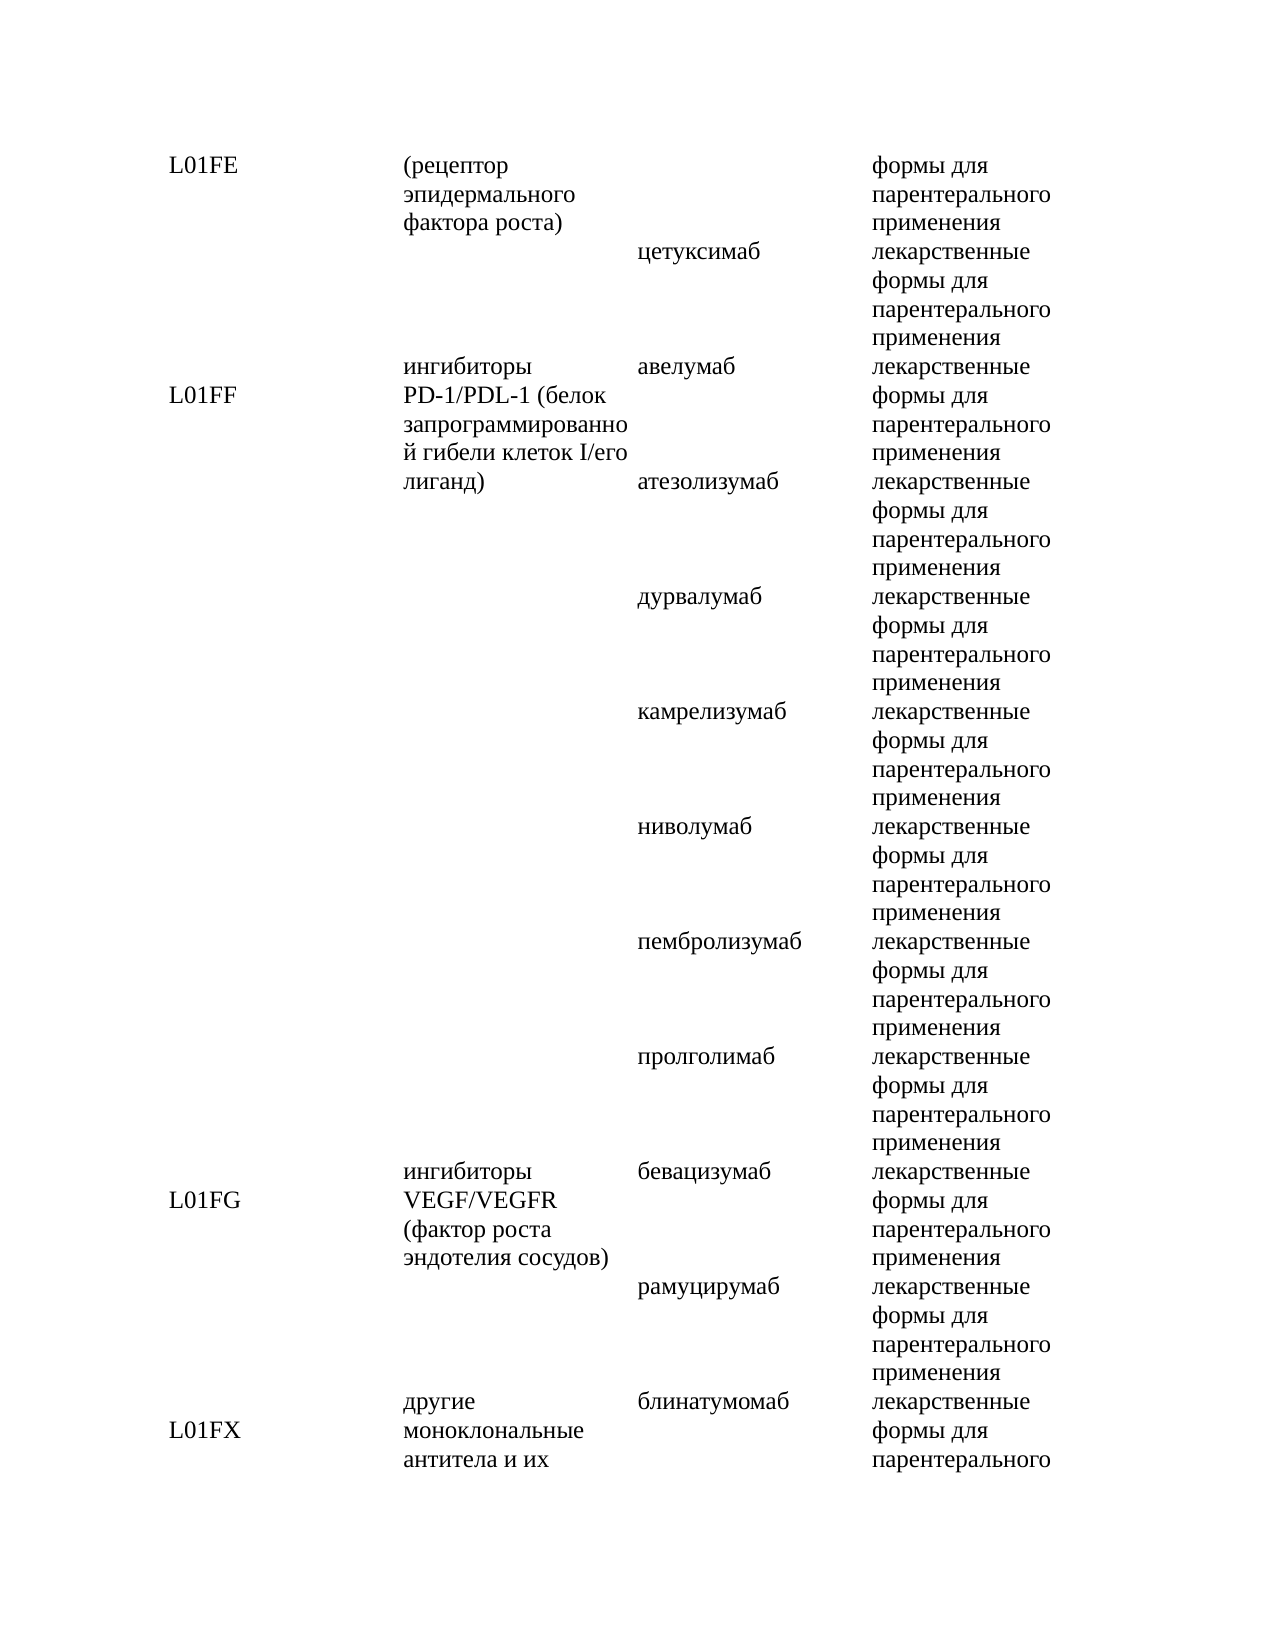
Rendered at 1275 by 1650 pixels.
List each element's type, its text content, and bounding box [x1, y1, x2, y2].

table_cell камрелизумаб [638, 696, 872, 811]
table_cell цетуксимаб [638, 236, 872, 351]
table_cell L01FЕ [169, 150, 403, 351]
table_cell лекарственные формы для парентерального применения [872, 696, 1106, 811]
table_cell атезолизумаб [638, 466, 872, 581]
table_cell блинатумомаб [638, 1386, 872, 1472]
table_cell ингибиторы VEGF/VEGFR (фактор роста эндотелия сосудов) [403, 1156, 637, 1386]
table_cell пембролизумаб [638, 926, 872, 1041]
table_cell дурвалумаб [638, 581, 872, 696]
table_cell L01FХ [169, 1386, 403, 1472]
table_cell лекарственные формы для парентерального применения [872, 811, 1106, 926]
table_cell рамуцирумаб [638, 1271, 872, 1386]
table_cell формы для парентерального применения [872, 150, 1106, 236]
table_cell L01FG [169, 1156, 403, 1386]
table_cell лекарственные формы для парентерального применения [872, 351, 1106, 466]
table_cell лекарственные формы для парентерального применения [872, 1271, 1106, 1386]
table_cell (рецептор эпидермального фактора роста) [403, 150, 637, 351]
table_cell лекарственные формы для парентерального применения [872, 236, 1106, 351]
table_cell лекарственные формы для парентерального применения [872, 466, 1106, 581]
table_cell ингибиторы PD-1/PDL-1 (белок запрограммированной гибели клеток I/его лиганд) [403, 351, 637, 1156]
table_cell лекарственные формы для парентерального [872, 1386, 1106, 1472]
table_cell лекарственные формы для парентерального применения [872, 1156, 1106, 1271]
table_cell L01FF [169, 351, 403, 1156]
table_cell пролголимаб [638, 1041, 872, 1156]
table_cell бевацизумаб [638, 1156, 872, 1271]
table_cell лекарственные формы для парентерального применения [872, 926, 1106, 1041]
table_cell другие моноклональные антитела и их [403, 1386, 637, 1472]
table_cell авелумаб [638, 351, 872, 466]
table_cell лекарственные формы для парентерального применения [872, 581, 1106, 696]
table_cell [638, 150, 872, 236]
table_cell лекарственные формы для парентерального применения [872, 1041, 1106, 1156]
table_cell ниволумаб [638, 811, 872, 926]
